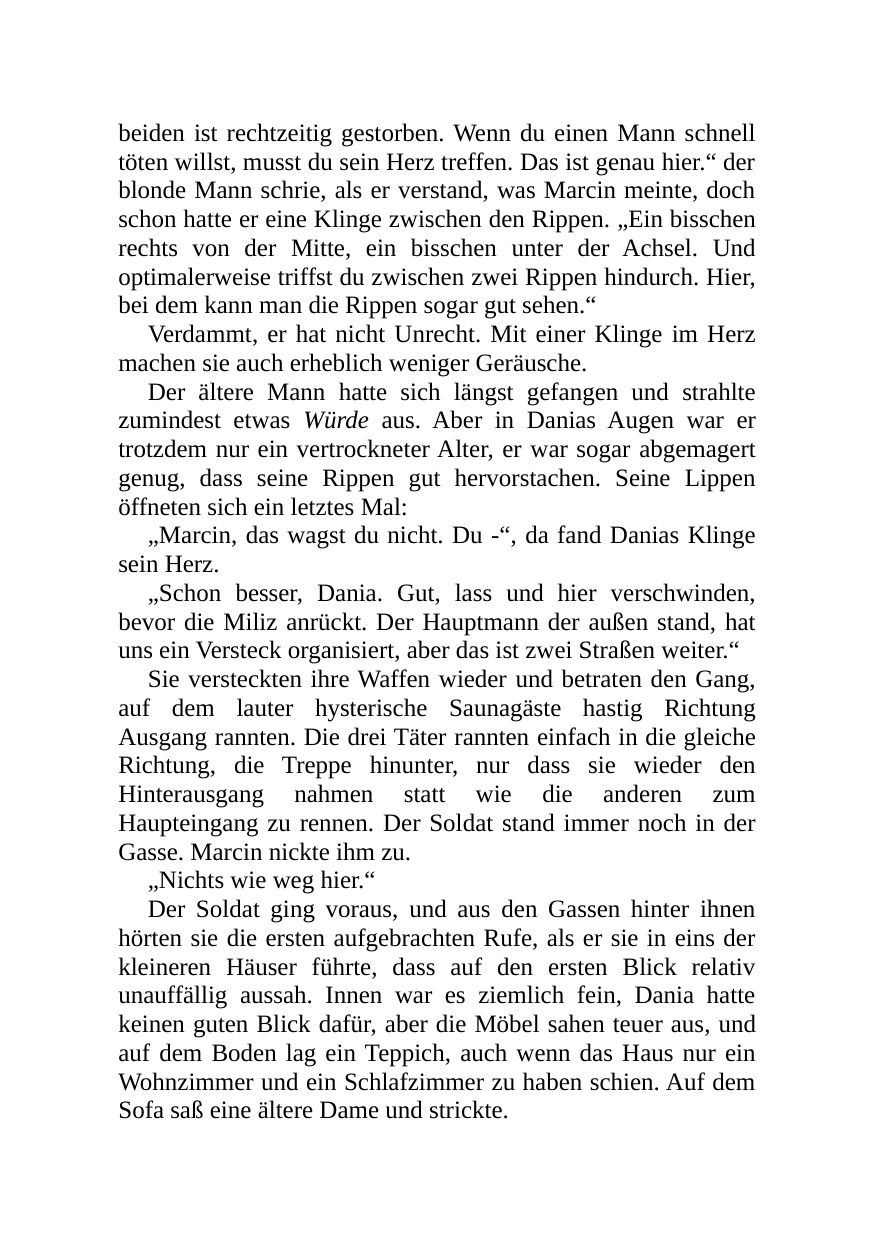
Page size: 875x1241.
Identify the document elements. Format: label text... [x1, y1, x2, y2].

text „Marcin, das wagst du nicht. Du -“, da fand Danias Klinge sein Herz. [118, 521, 756, 578]
text Der Soldat ging voraus, und aus den Gassen hinter ihnen hörten sie die ersten aufgebrachten Rufe, als er sie in eins der kleineren Häuser führte, dass auf den ersten Blick relativ unauffällig aussah. Innen war es ziemlich fein, Dania hatte keinen guten Blick dafür, aber die Möbel sahen teuer aus, und auf dem Boden lag ein Teppich, auch wenn das Haus nur ein Wohnzimmer und ein Schlafzimmer zu haben schien. Auf dem Sofa saß eine ältere Dame und strickte. [118, 894, 756, 1124]
text „Schon besser, Dania. Gut, lass und hier verschwinden, bevor die Miliz anrückt. Der Hauptmann der außen stand, hat uns ein Versteck organisiert, aber das ist zwei Straßen weiter.“ [118, 578, 756, 664]
text „Nichts wie weg hier.“ [118, 866, 756, 894]
text beiden ist rechtzeitig gestorben. Wenn du einen Mann schnell töten willst, musst du sein Herz treffen. Das ist genau hier.“ der blonde Mann schrie, als er verstand, was Marcin meinte, doch schon hatte er eine Klinge zwischen den Rippen. „Ein bisschen rechts von der Mitte, ein bisschen unter der Achsel. Und optimalerweise triffst du zwischen zwei Rippen hindurch. Hier, bei dem kann man die Rippen sogar gut sehen.“ [118, 118, 756, 319]
text Der ältere Mann hatte sich längst gefangen und strahlte zumindest etwas Würde aus. Aber in Danias Augen war er trotzdem nur ein vertrockneter Alter, er war sogar abgemagert genug, dass seine Rippen gut hervorstachen. Seine Lippen öffneten sich ein letztes Mal: [118, 377, 756, 521]
text Sie versteckten ihre Waffen wieder und betraten den Gang, auf dem lauter hysterische Saunagäste hastig Richtung Ausgang rannten. Die drei Täter rannten einfach in die gleiche Richtung, die Treppe hinunter, nur dass sie wieder den Hinterausgang nahmen statt wie die anderen zum Haupteingang zu rennen. Der Soldat stand immer noch in der Gasse. Marcin nickte ihm zu. [118, 664, 756, 866]
text Verdammt, er hat nicht Unrecht. Mit einer Klinge im Herz machen sie auch erheblich weniger Geräusche. [118, 319, 756, 377]
